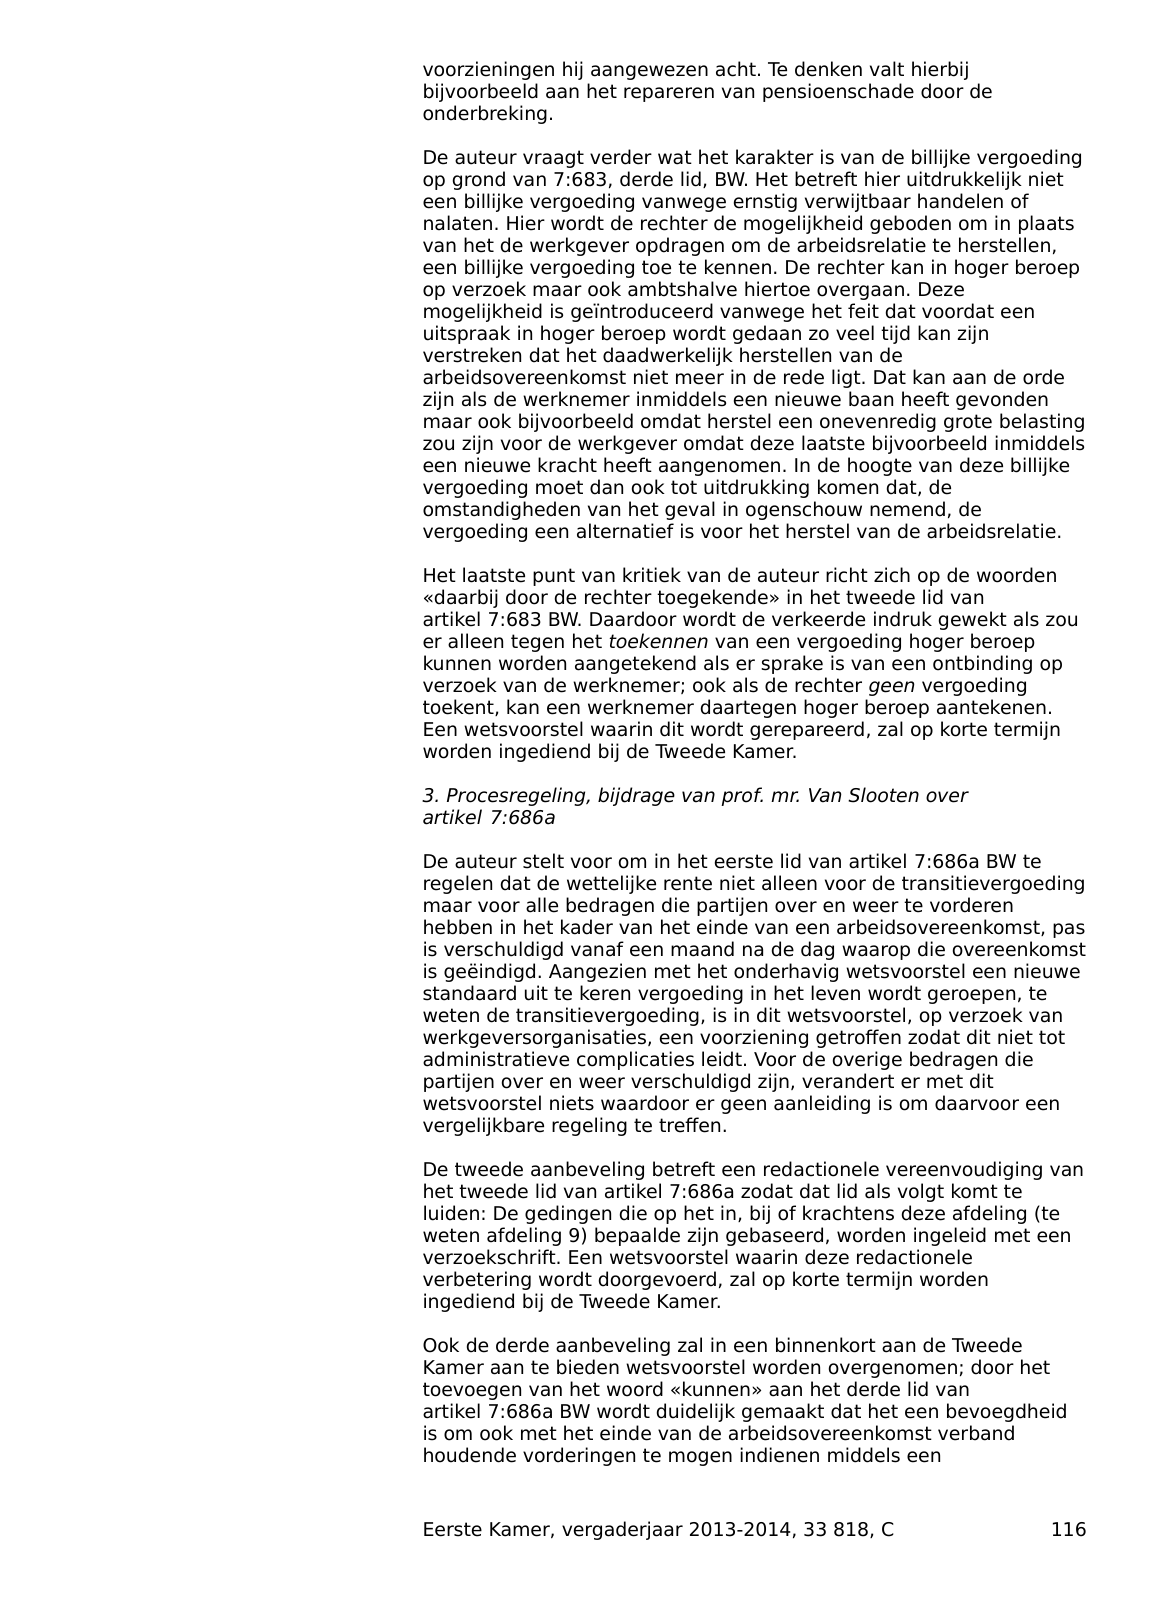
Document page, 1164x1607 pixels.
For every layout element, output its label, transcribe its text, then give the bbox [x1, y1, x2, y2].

text De auteur stelt voor om in het eerste lid van artikel 7:686a BW te regelen dat de wettelijke rente niet alleen voor de transitievergoeding maar voor alle bedragen die partijen over en weer te vorderen hebben in het kader van het einde van een arbeidsovereenkomst, pas is verschuldigd vanaf een maand na de dag waarop die overeenkomst is geëindigd. Aangezien met het onderhavig wetsvoorstel een nieuwe standaard uit te keren vergoeding in het leven wordt geroepen, te weten de transitievergoeding, is in dit wetsvoorstel, op verzoek van werkgeversorganisaties, een voorziening getroffen zodat dit niet tot administratieve complicaties leidt. Voor de overige bedragen die partijen over en weer verschuldigd zijn, verandert er met dit wetsvoorstel niets waardoor er geen aanleiding is om daarvoor een vergelijkbare regeling te treffen. [422, 851, 1087, 1137]
text Het laatste punt van kritiek van de auteur richt zich op de woorden «daarbij door de rechter toegekende» in het tweede lid van artikel 7:683 BW. Daardoor wordt de verkeerde indruk gewekt als zou er alleen tegen het toekennen van een vergoeding hoger beroep kunnen worden aangetekend als er sprake is van een ontbinding op verzoek van de werknemer; ook als de rechter geen vergoeding toekent, kan een werknemer daartegen hoger beroep aantekenen. Een wetsvoorstel waarin dit wordt gerepareerd, zal op korte termijn worden ingediend bij de Tweede Kamer. [422, 565, 1087, 763]
text Ook de derde aanbeveling zal in een binnenkort aan de Tweede Kamer aan te bieden wetsvoorstel worden overgenomen; door het toevoegen van het woord «kunnen» aan het derde lid van artikel 7:686a BW wordt duidelijk gemaakt dat het een bevoegdheid is om ook met het einde van de arbeidsovereenkomst verband houdende vorderingen te mogen indienen middels een [422, 1335, 1087, 1467]
text voorzieningen hij aangewezen acht. Te denken valt hierbij bijvoorbeeld aan het repareren van pensioenschade door de onderbreking. [422, 59, 1087, 125]
text De auteur vraagt verder wat het karakter is van de billijke vergoeding op grond van 7:683, derde lid, BW. Het betreft hier uitdrukkelijk niet een billijke vergoeding vanwege ernstig verwijtbaar handelen of nalaten. Hier wordt de rechter de mogelijkheid geboden om in plaats van het de werkgever opdragen om de arbeidsrelatie te herstellen, een billijke vergoeding toe te kennen. De rechter kan in hoger beroep op verzoek maar ook ambtshalve hiertoe overgaan. Deze mogelijkheid is geïntroduceerd vanwege het feit dat voordat een uitspraak in hoger beroep wordt gedaan zo veel tijd kan zijn verstreken dat het daadwerkelijk herstellen van de arbeidsovereenkomst niet meer in de rede ligt. Dat kan aan de orde zijn als de werknemer inmiddels een nieuwe baan heeft gevonden maar ook bijvoorbeeld omdat herstel een onevenredig grote belasting zou zijn voor de werkgever omdat deze laatste bijvoorbeeld inmiddels een nieuwe kracht heeft aangenomen. In de hoogte van deze billijke vergoeding moet dan ook tot uitdrukking komen dat, de omstandigheden van het geval in ogenschouw nemend, de vergoeding een alternatief is voor het herstel van de arbeidsrelatie. [422, 147, 1087, 543]
subtitle 3. Procesregeling, bijdrage van prof. mr. Van Slooten over artikel 7:686a [422, 785, 1087, 829]
text De tweede aanbeveling betreft een redactionele vereenvoudiging van het tweede lid van artikel 7:686a zodat dat lid als volgt komt te luiden: De gedingen die op het in, bij of krachtens deze afdeling (te weten afdeling 9) bepaalde zijn gebaseerd, worden ingeleid met een verzoekschrift. Een wetsvoorstel waarin deze redactionele verbetering wordt doorgevoerd, zal op korte termijn worden ingediend bij de Tweede Kamer. [422, 1159, 1087, 1313]
